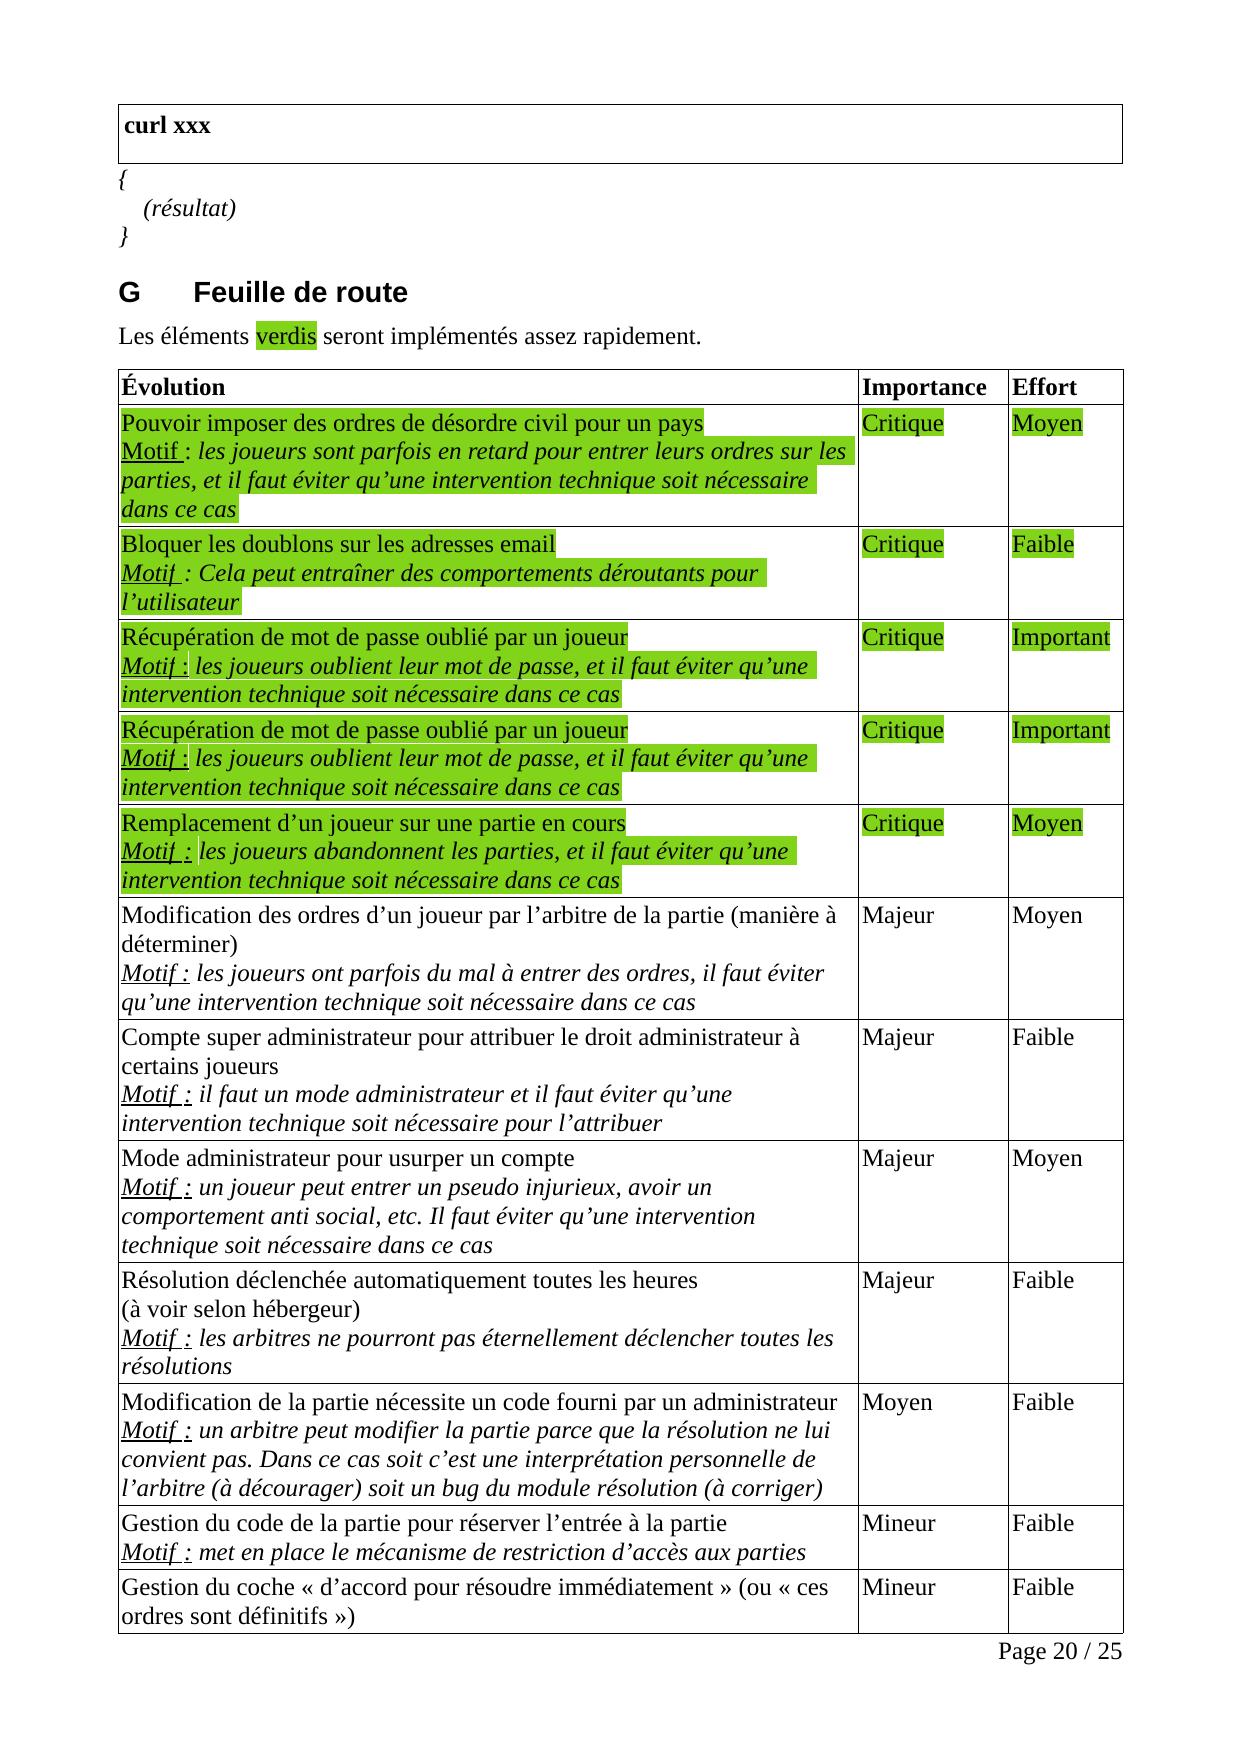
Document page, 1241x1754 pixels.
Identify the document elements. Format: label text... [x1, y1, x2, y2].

table_cell Gestion du code de la partie pour réserver l’entrée à la partie Motif : met en place le mécanisme de restriction d’accès aux parties [119, 1506, 858, 1569]
table_header Effort [1009, 370, 1123, 404]
table_cell Gestion du coche « d’accord pour résoudre immédiatement » (ou « ces ordres sont définitifs ») [119, 1570, 858, 1633]
table_cell Récupération de mot de passe oublié par un joueur Motif : les joueurs oublient leur mot de passe, et il faut éviter qu’une intervention technique soit nécessaire dans ce cas [119, 712, 858, 804]
table_cell Modification des ordres d’un joueur par l’arbitre de la partie (manière à déterminer) Motif : les joueurs ont parfois du mal à entrer des ordres, il faut éviter qu’une intervention technique soit nécessaire dans ce cas [119, 898, 858, 1018]
table_cell Faible [1009, 1263, 1123, 1383]
table_cell Mineur [859, 1506, 1008, 1569]
table_header Évolution [119, 370, 858, 404]
table_cell Faible [1009, 1384, 1123, 1505]
table_cell Critique [859, 712, 1008, 804]
table_cell Majeur [859, 1020, 1008, 1140]
table_cell Mode administrateur pour usurper un compte Motif : un joueur peut entrer un pseudo injurieux, avoir un comportement anti social, etc. Il faut éviter qu’une intervention technique soit nécessaire dans ce cas [119, 1141, 858, 1262]
table_cell Critique [859, 405, 1008, 526]
table_cell Faible [1009, 527, 1123, 618]
table_cell Moyen [1009, 405, 1123, 526]
table_cell Majeur [859, 1263, 1008, 1383]
table_cell Pouvoir imposer des ordres de désordre civil pour un pays Motif : les joueurs sont parfois en retard pour entrer leurs ordres sur les parties, et il faut éviter qu’une intervention technique soit nécessaire dans ce cas [119, 405, 858, 526]
text Les éléments verdis seront implémentés assez rapidement. [118, 321, 1122, 350]
table_cell Important [1009, 620, 1123, 711]
table_cell Critique [859, 805, 1008, 897]
table_cell Faible [1009, 1020, 1123, 1140]
table_cell Bloquer les doublons sur les adresses email Motif : Cela peut entraîner des comportements déroutants pour l’utilisateur [119, 527, 858, 618]
table_cell Faible [1009, 1506, 1123, 1569]
table_cell Moyen [1009, 898, 1123, 1018]
table_cell Faible [1009, 1570, 1123, 1633]
table_cell Compte super administrateur pour attribuer le droit administrateur à certains joueurs Motif : il faut un mode administrateur et il faut éviter qu’une intervention technique soit nécessaire pour l’attribuer [119, 1020, 858, 1140]
table_cell Remplacement d’un joueur sur une partie en cours Motif : les joueurs abandonnent les parties, et il faut éviter qu’une intervention technique soit nécessaire dans ce cas [119, 805, 858, 897]
table_cell Mineur [859, 1570, 1008, 1633]
text { [118, 164, 1122, 193]
table_cell Récupération de mot de passe oublié par un joueur Motif : les joueurs oublient leur mot de passe, et il faut éviter qu’une intervention technique soit nécessaire dans ce cas [119, 620, 858, 711]
table_header curl xxx [119, 105, 1122, 163]
text (résultat) [118, 193, 1122, 221]
table_header Importance [859, 370, 1008, 404]
table_cell Majeur [859, 898, 1008, 1018]
subtitle Feuille de route [118, 275, 1122, 309]
table_cell Critique [859, 620, 1008, 711]
table_cell Moyen [1009, 805, 1123, 897]
table_cell Important [1009, 712, 1123, 804]
table_cell Moyen [859, 1384, 1008, 1505]
text } [118, 221, 1122, 250]
table_cell Résolution déclenchée automatiquement toutes les heures (à voir selon hébergeur) Motif : les arbitres ne pourront pas éternellement déclencher toutes les résolutions [119, 1263, 858, 1383]
table_cell Moyen [1009, 1141, 1123, 1262]
table_cell Critique [859, 527, 1008, 618]
table_cell Modification de la partie nécessite un code fourni par un administrateur Motif : un arbitre peut modifier la partie parce que la résolution ne lui convient pas. Dans ce cas soit c’est une interprétation personnelle de l’arbitre (à décourager) soit un bug du module résolution (à corriger) [119, 1384, 858, 1505]
table_cell Majeur [859, 1141, 1008, 1262]
